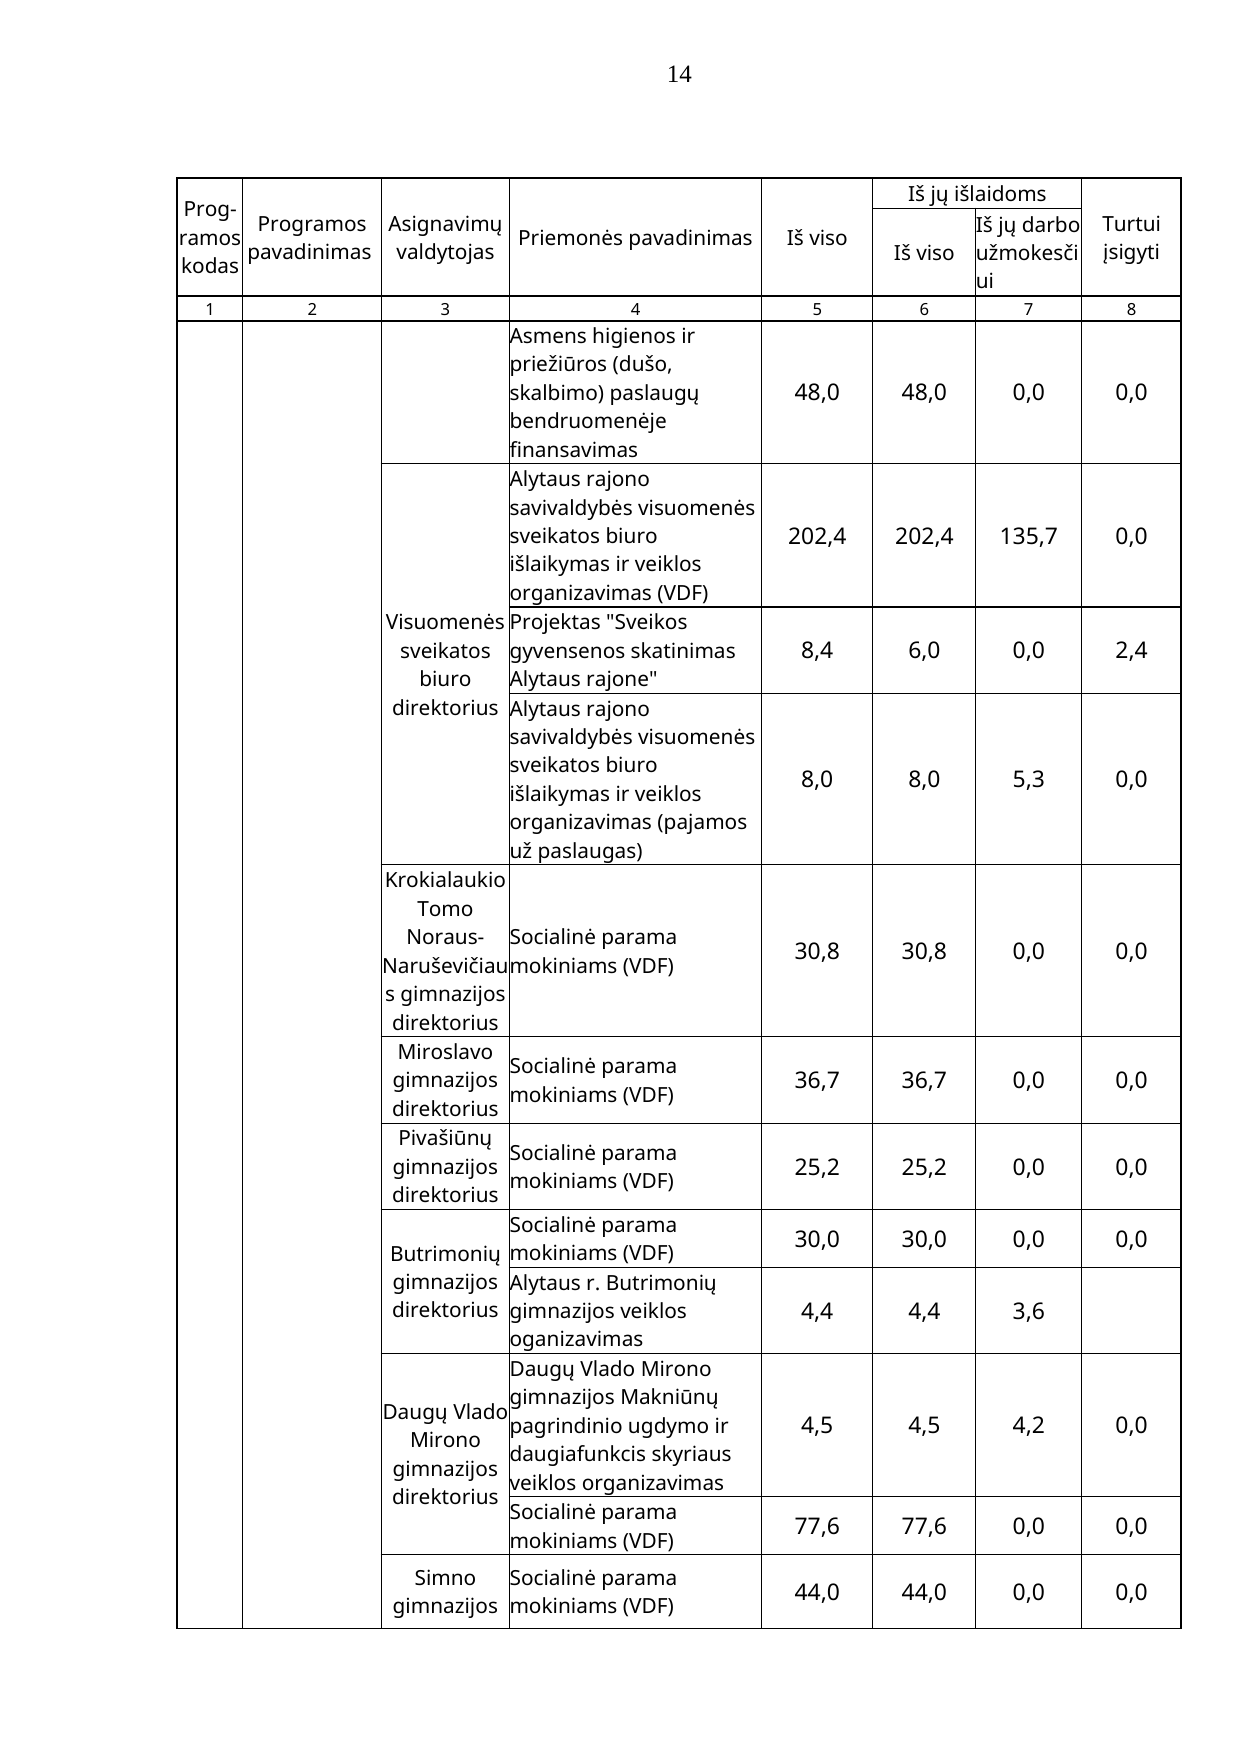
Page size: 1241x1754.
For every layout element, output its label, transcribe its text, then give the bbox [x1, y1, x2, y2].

table_header Priemonės pavadinimas [510, 179, 761, 295]
table_cell 44,0 [873, 1555, 975, 1628]
table_cell 30,8 [873, 865, 975, 1036]
table_cell 135,7 [976, 464, 1081, 606]
table_cell 202,4 [762, 464, 872, 606]
table_cell 0,0 [1082, 694, 1180, 864]
table_cell 8,4 [762, 608, 872, 693]
table_cell Projektas "Sveikos gyvensenos skatinimas Alytaus rajone" [510, 608, 761, 693]
table_cell 0,0 [1082, 1354, 1180, 1496]
table_cell [382, 322, 509, 463]
table_cell Pivašiūnų gimnazijos direktorius [382, 1124, 509, 1209]
table_cell 25,2 [873, 1124, 975, 1209]
table_cell 0,0 [976, 1124, 1081, 1209]
table_cell 7 [976, 297, 1081, 320]
table_cell 44,0 [762, 1555, 872, 1628]
table_cell 0,0 [976, 1210, 1081, 1267]
table_cell 0,0 [1082, 1037, 1180, 1122]
table_header Programos pavadinimas [243, 179, 381, 295]
table_cell 4,2 [976, 1354, 1081, 1496]
table_cell 0,0 [1082, 1555, 1180, 1628]
table_header Turtui įsigyti [1082, 179, 1180, 295]
table_cell 36,7 [762, 1037, 872, 1122]
table_cell 4,4 [762, 1268, 872, 1353]
table_cell 36,7 [873, 1037, 975, 1122]
table_cell [243, 322, 381, 1628]
table_cell 0,0 [1082, 322, 1180, 463]
table_cell 8,0 [873, 694, 975, 864]
table_cell 6 [873, 297, 975, 320]
table_cell 77,6 [873, 1497, 975, 1554]
table_cell 4,5 [873, 1354, 975, 1496]
table_cell 0,0 [976, 865, 1081, 1036]
table_cell 2 [243, 297, 381, 320]
table_cell [178, 322, 242, 1628]
table_header Iš jų išlaidoms [873, 179, 1081, 208]
table_cell Socialinė parama mokiniams (VDF) [510, 865, 761, 1036]
table_cell 2,4 [1082, 608, 1180, 693]
table_cell 30,8 [762, 865, 872, 1036]
table_cell 0,0 [976, 1037, 1081, 1122]
table_cell Iš jų darbo užmokesčiui [976, 209, 1081, 295]
table_header Prog-ramos kodas [178, 179, 242, 295]
table_cell 77,6 [762, 1497, 872, 1554]
table_header Asignavimų valdytojas [382, 179, 509, 295]
table_cell Socialinė parama mokiniams (VDF) [510, 1210, 761, 1267]
table_cell 3,6 [976, 1268, 1081, 1353]
table_cell 0,0 [976, 608, 1081, 693]
table_cell Iš viso [873, 209, 975, 295]
table_cell Simno gimnazijos [382, 1555, 509, 1628]
table_cell Daugų Vlado Mirono gimnazijos direktorius [382, 1354, 509, 1554]
table_cell 0,0 [1082, 1497, 1180, 1554]
table_cell 48,0 [762, 322, 872, 463]
table_cell 30,0 [762, 1210, 872, 1267]
table_cell 202,4 [873, 464, 975, 606]
table_cell Asmens higienos ir priežiūros (dušo, skalbimo) paslaugų bendruomenėje finansavimas [510, 322, 761, 463]
table_cell 3 [382, 297, 509, 320]
table_cell Daugų Vlado Mirono gimnazijos Makniūnų pagrindinio ugdymo ir daugiafunkcis skyriaus veiklos organizavimas [510, 1354, 761, 1496]
table_cell Krokialaukio Tomo Noraus-Naruševičiaus gimnazijos direktorius [382, 865, 509, 1036]
table_cell Alytaus rajono savivaldybės visuomenės sveikatos biuro išlaikymas ir veiklos organizavimas (VDF) [510, 464, 761, 606]
table_cell 8,0 [762, 694, 872, 864]
table_cell 4,5 [762, 1354, 872, 1496]
table_cell 48,0 [873, 322, 975, 463]
table_cell Butrimonių gimnazijos direktorius [382, 1210, 509, 1353]
table_cell 30,0 [873, 1210, 975, 1267]
table_cell 4 [510, 297, 761, 320]
table_cell Socialinė parama mokiniams (VDF) [510, 1497, 761, 1554]
table_cell 0,0 [1082, 1124, 1180, 1209]
table_cell 1 [178, 297, 242, 320]
table_cell 5 [762, 297, 872, 320]
table_cell 0,0 [1082, 464, 1180, 606]
table_cell 0,0 [976, 322, 1081, 463]
table_header Iš viso [762, 179, 872, 295]
table_cell 0,0 [976, 1497, 1081, 1554]
table_cell 0,0 [976, 1555, 1081, 1628]
table_cell 5,3 [976, 694, 1081, 864]
table_cell 0,0 [1082, 865, 1180, 1036]
table_cell Socialinė parama mokiniams (VDF) [510, 1555, 761, 1628]
table_cell 8 [1082, 297, 1180, 320]
table_cell Socialinė parama mokiniams (VDF) [510, 1037, 761, 1122]
table_cell 4,4 [873, 1268, 975, 1353]
table_cell Socialinė parama mokiniams (VDF) [510, 1124, 761, 1209]
table_cell [1082, 1268, 1180, 1353]
table_cell 6,0 [873, 608, 975, 693]
table_cell Visuomenės sveikatos biuro direktorius [382, 464, 509, 864]
table_cell Miroslavo gimnazijos direktorius [382, 1037, 509, 1122]
table_cell Alytaus rajono savivaldybės visuomenės sveikatos biuro išlaikymas ir veiklos organizavimas (pajamos už paslaugas) [510, 694, 761, 864]
table_cell Alytaus r. Butrimonių gimnazijos veiklos oganizavimas [510, 1268, 761, 1353]
table_cell 0,0 [1082, 1210, 1180, 1267]
table_cell 25,2 [762, 1124, 872, 1209]
